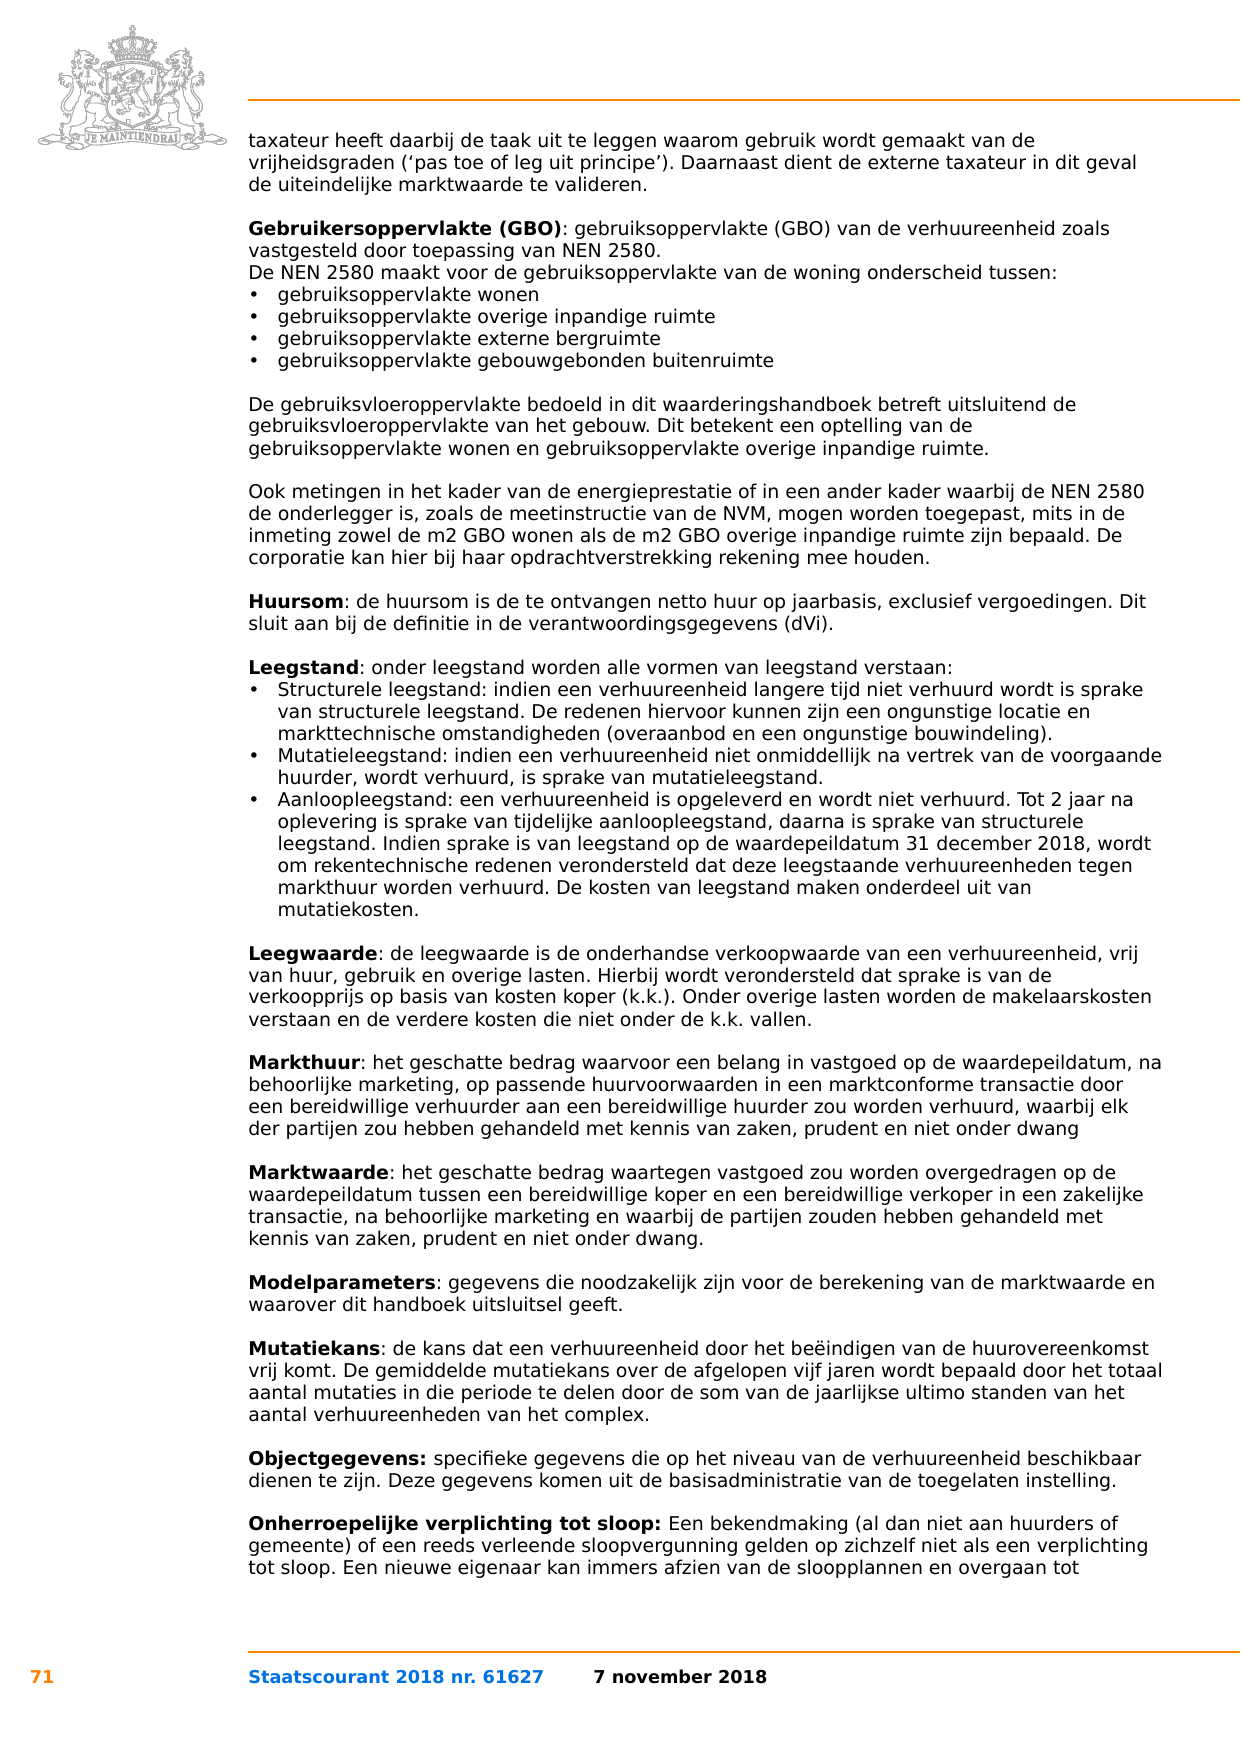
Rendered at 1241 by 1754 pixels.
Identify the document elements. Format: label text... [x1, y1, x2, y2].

text Marktwaarde: het geschatte bedrag waartegen vastgoed zou worden overgedragen op de waardepeildatum tussen een bereidwillige koper en een bereidwillige verkoper in een zakelijke transactie, na behoorlijke marketing en waarbij de partijen zouden hebben gehandeld met kennis van zaken, prudent en niet onder dwang. [248, 1162, 1163, 1250]
text • gebruiksoppervlakte overige inpandige ruimte [248, 306, 1163, 328]
text • gebruiksoppervlakte externe bergruimte [248, 328, 1163, 349]
text Objectgegevens: specifieke gegevens die op het niveau van de verhuureenheid beschikbaar dienen te zijn. Deze gegevens komen uit de basisadministratie van de toegelaten instelling. [248, 1447, 1163, 1491]
text Onherroepelijke verplichting tot sloop: Een bekendmaking (al dan niet aan huurders of gemeente) of een reeds verleende sloopvergunning gelden op zichzelf niet als een verplichting tot sloop. Een nieuwe eigenaar kan immers afzien van de sloopplannen en overgaan tot [248, 1513, 1163, 1579]
text De gebruiksvloeroppervlakte bedoeld in dit waarderingshandboek betreft uitsluitend de gebruiksvloeroppervlakte van het gebouw. Dit betekent een optelling van de gebruiksoppervlakte wonen en gebruiksoppervlakte overige inpandige ruimte. [248, 393, 1163, 459]
text • Structurele leegstand: indien een verhuureenheid langere tijd niet verhuurd wordt is sprake van structurele leegstand. De redenen hiervoor kunnen zijn een ongunstige locatie en markttechnische omstandigheden (overaanbod en een ongunstige bouwindeling). [248, 679, 1163, 745]
text Leegstand: onder leegstand worden alle vormen van leegstand verstaan: [248, 657, 1163, 679]
text Huursom: de huursom is de te ontvangen netto huur op jaarbasis, exclusief vergoedingen. Dit sluit aan bij de definitie in de verantwoordingsgegevens (dVi). [248, 591, 1163, 635]
text • gebruiksoppervlakte wonen [248, 284, 1163, 306]
text De NEN 2580 maakt voor de gebruiksoppervlakte van de woning onderscheid tussen: [248, 262, 1163, 284]
text Mutatiekans: de kans dat een verhuureenheid door het beëindigen van de huurovereenkomst vrij komt. De gemiddelde mutatiekans over de afgelopen vijf jaren wordt bepaald door het totaal aantal mutaties in die periode te delen door de som van de jaarlijkse ultimo standen van het aantal verhuureenheden van het complex. [248, 1338, 1163, 1426]
picture [38, 25, 227, 150]
text Gebruikersoppervlakte (GBO): gebruiksoppervlakte (GBO) van de verhuureenheid zoals vastgesteld door toepassing van NEN 2580. [248, 218, 1163, 262]
text Ook metingen in het kader van de energieprestatie of in een ander kader waarbij de NEN 2580 de onderlegger is, zoals de meetinstructie van de NVM, mogen worden toegepast, mits in de inmeting zowel de m2 GBO wonen als de m2 GBO overige inpandige ruimte zijn bepaald. De corporatie kan hier bij haar opdrachtverstrekking rekening mee houden. [248, 481, 1163, 569]
text Modelparameters: gegevens die noodzakelijk zijn voor de berekening van de marktwaarde en waarover dit handboek uitsluitsel geeft. [248, 1272, 1163, 1316]
text • Mutatieleegstand: indien een verhuureenheid niet onmiddellijk na vertrek van de voorgaande huurder, wordt verhuurd, is sprake van mutatieleegstand. [248, 745, 1163, 789]
text • Aanloopleegstand: een verhuureenheid is opgeleverd en wordt niet verhuurd. Tot 2 jaar na oplevering is sprake van tijdelijke aanloopleegstand, daarna is sprake van structurele leegstand. Indien sprake is van leegstand op de waardepeildatum 31 december 2018, wordt om rekentechnische redenen verondersteld dat deze leegstaande verhuureenheden tegen markthuur worden verhuurd. De kosten van leegstand maken onderdeel uit van mutatiekosten. [248, 789, 1163, 921]
text Markthuur: het geschatte bedrag waarvoor een belang in vastgoed op de waardepeildatum, na behoorlijke marketing, op passende huurvoorwaarden in een marktconforme transactie door een bereidwillige verhuurder aan een bereidwillige huurder zou worden verhuurd, waarbij elk der partijen zou hebben gehandeld met kennis van zaken, prudent en niet onder dwang [248, 1052, 1163, 1140]
text taxateur heeft daarbij de taak uit te leggen waarom gebruik wordt gemaakt van de vrijheidsgraden (‘pas toe of leg uit principe’). Daarnaast dient de externe taxateur in dit geval de uiteindelijke marktwaarde te valideren. [248, 130, 1163, 196]
text Leegwaarde: de leegwaarde is de onderhandse verkoopwaarde van een verhuureenheid, vrij van huur, gebruik en overige lasten. Hierbij wordt verondersteld dat sprake is van de verkoopprijs op basis van kosten koper (k.k.). Onder overige lasten worden de makelaarskosten verstaan en de verdere kosten die niet onder de k.k. vallen. [248, 942, 1163, 1030]
text • gebruiksoppervlakte gebouwgebonden buitenruimte [248, 349, 1163, 372]
